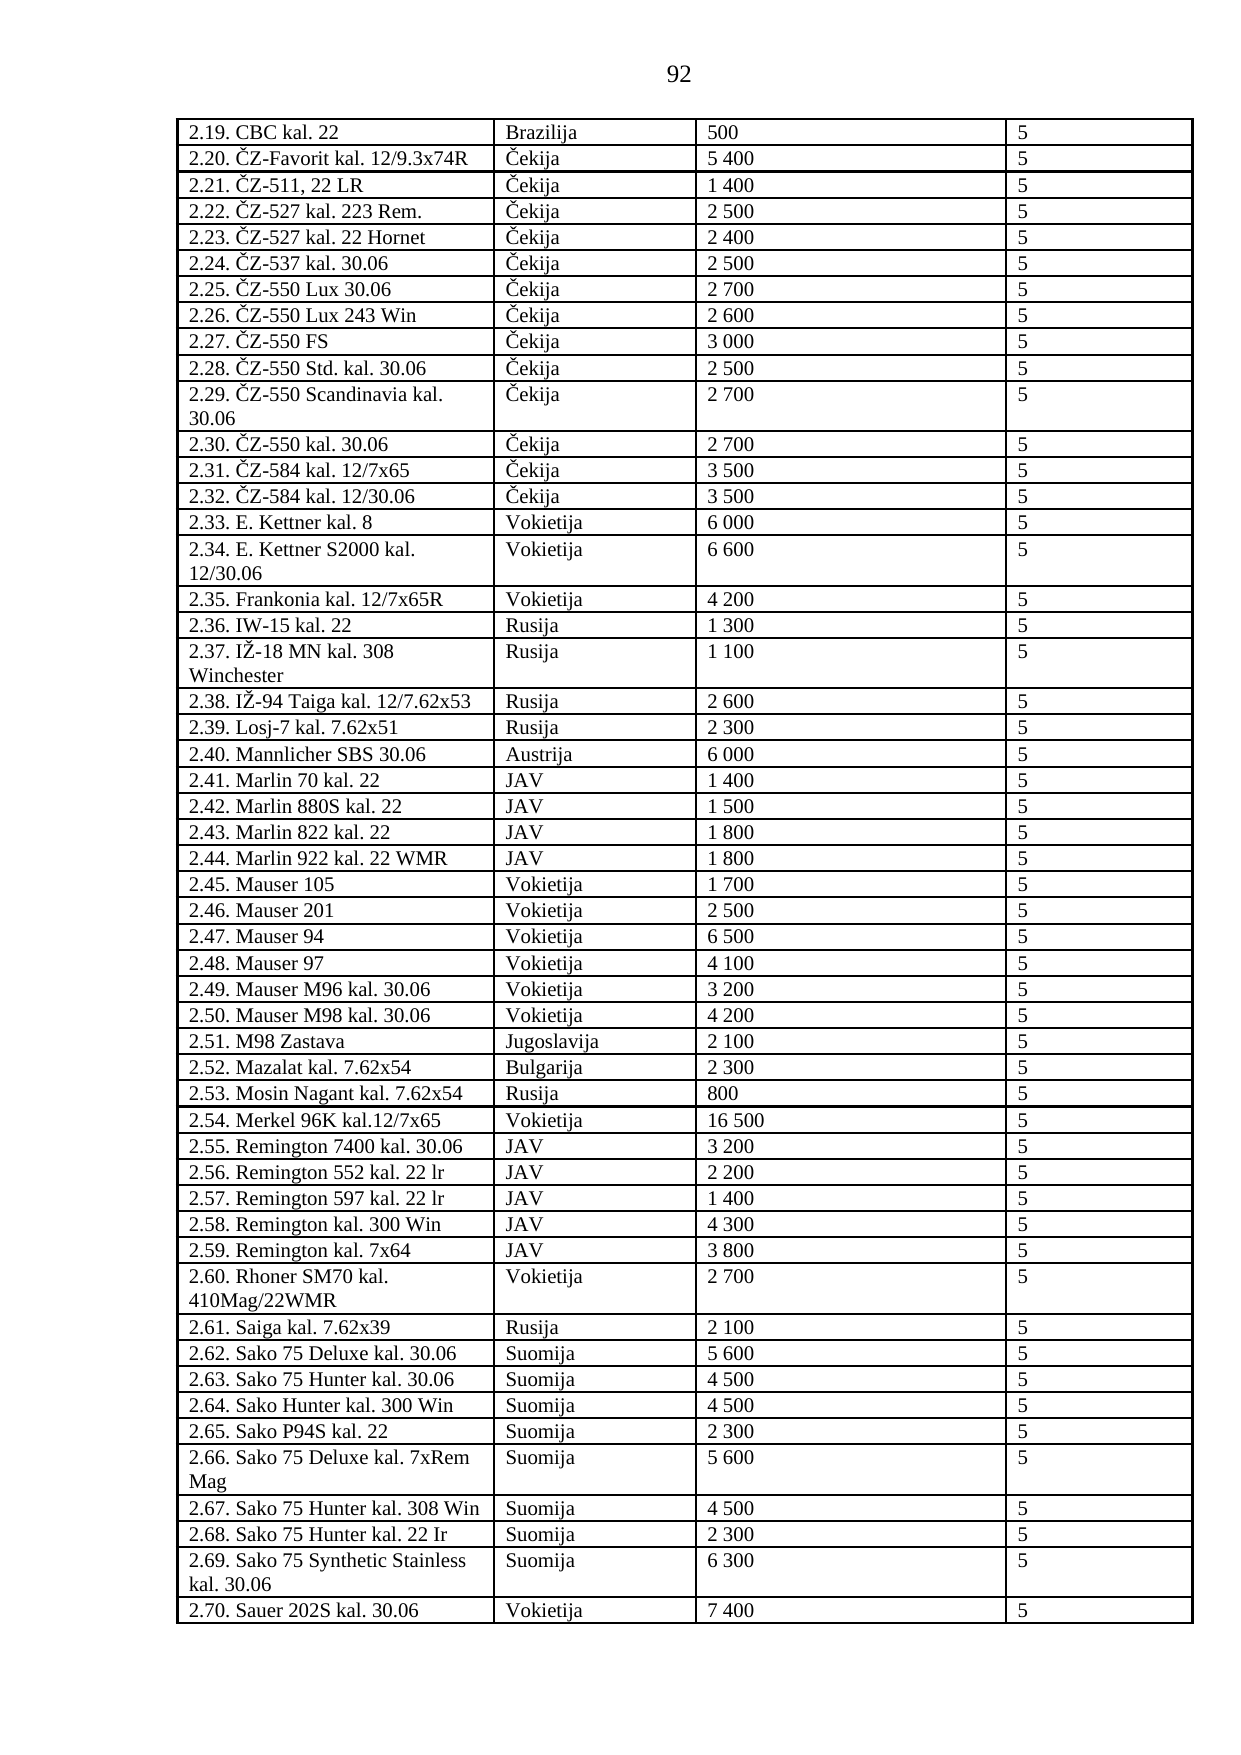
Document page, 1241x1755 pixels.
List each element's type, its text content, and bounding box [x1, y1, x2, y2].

table_cell 6 300 [697, 1548, 1005, 1596]
table_cell 2.67. Sako 75 Hunter kal. 308 Win [179, 1496, 493, 1519]
table_cell 5 [1007, 1081, 1191, 1105]
table_cell 3 500 [697, 484, 1005, 508]
table_cell Rusija [495, 613, 695, 637]
table_cell Bulgarija [495, 1055, 695, 1079]
table_cell 5 400 [697, 146, 1005, 170]
table_cell 2.57. Remington 597 kal. 22 lr [179, 1186, 493, 1210]
table_cell JAV [495, 1134, 695, 1158]
table_cell 4 500 [697, 1367, 1005, 1391]
table_cell 5 [1007, 846, 1191, 870]
table_cell Suomija [495, 1367, 695, 1391]
table_cell Jugoslavija [495, 1029, 695, 1053]
table_cell 2.69. Sako 75 Synthetic Stainless kal. 30.06 [179, 1548, 493, 1596]
table_cell Suomija [495, 1393, 695, 1417]
table_cell 6 600 [697, 536, 1005, 584]
table_cell 5 [1007, 146, 1191, 170]
table_cell 5 [1007, 1445, 1191, 1493]
table_cell 5 [1007, 872, 1191, 896]
table_cell 5 [1007, 587, 1191, 611]
table_cell 5 [1007, 1003, 1191, 1027]
table_cell 2.33. E. Kettner kal. 8 [179, 510, 493, 534]
table_cell 2.41. Marlin 70 kal. 22 [179, 768, 493, 792]
table_cell 5 [1007, 458, 1191, 482]
table_cell 2.54. Merkel 96K kal.12/7x65 [179, 1108, 493, 1132]
table_cell Čekija [495, 199, 695, 223]
table_cell 2.45. Mauser 105 [179, 872, 493, 896]
table_cell Čekija [495, 277, 695, 301]
table_cell 5 600 [697, 1341, 1005, 1365]
table_cell Čekija [495, 382, 695, 430]
table_cell 4 300 [697, 1212, 1005, 1236]
table_cell 2.61. Saiga kal. 7.62x39 [179, 1315, 493, 1339]
table_cell Rusija [495, 715, 695, 739]
table_cell Rusija [495, 689, 695, 713]
table_cell 2.20. ČZ-Favorit kal. 12/9.3x74R [179, 146, 493, 170]
table_cell 5 600 [697, 1445, 1005, 1493]
table_cell 2.36. IW-15 kal. 22 [179, 613, 493, 637]
table_cell Brazilija [495, 120, 695, 144]
table_cell Vokietija [495, 587, 695, 611]
table_cell Vokietija [495, 510, 695, 534]
table_cell 2.53. Mosin Nagant kal. 7.62x54 [179, 1081, 493, 1105]
table_cell Čekija [495, 458, 695, 482]
table_cell 5 [1007, 820, 1191, 844]
table_cell Suomija [495, 1548, 695, 1596]
table_cell 1 400 [697, 768, 1005, 792]
table_cell JAV [495, 768, 695, 792]
table_cell 5 [1007, 898, 1191, 922]
table_cell 5 [1007, 1134, 1191, 1158]
table_cell 5 [1007, 1238, 1191, 1262]
table_cell Suomija [495, 1522, 695, 1546]
table_cell 2.62. Sako 75 Deluxe kal. 30.06 [179, 1341, 493, 1365]
table_cell 5 [1007, 536, 1191, 584]
table_cell 2.51. M98 Zastava [179, 1029, 493, 1053]
table_cell 5 [1007, 1598, 1191, 1622]
table_cell 5 [1007, 1160, 1191, 1184]
table_cell 2.63. Sako 75 Hunter kal. 30.06 [179, 1367, 493, 1391]
table_cell 2 500 [697, 199, 1005, 223]
table_cell 1 700 [697, 872, 1005, 896]
table_cell 2 100 [697, 1029, 1005, 1053]
table_cell 2.59. Remington kal. 7x64 [179, 1238, 493, 1262]
table_cell 2.38. IŽ-94 Taiga kal. 12/7.62x53 [179, 689, 493, 713]
table_cell 6 000 [697, 741, 1005, 766]
table_cell 2.37. IŽ-18 MN kal. 308 Winchester [179, 639, 493, 687]
table_cell 5 [1007, 1393, 1191, 1417]
table_cell Vokietija [495, 1598, 695, 1622]
table_cell 5 [1007, 1341, 1191, 1365]
table_cell 2.34. E. Kettner S2000 kal. 12/30.06 [179, 536, 493, 584]
table_cell 2.40. Mannlicher SBS 30.06 [179, 741, 493, 766]
table_cell 3 200 [697, 1134, 1005, 1158]
table_cell 2.47. Mauser 94 [179, 925, 493, 948]
table_cell 2.25. ČZ-550 Lux 30.06 [179, 277, 493, 301]
table_cell 3 500 [697, 458, 1005, 482]
table_cell 5 [1007, 225, 1191, 249]
table_cell 4 200 [697, 587, 1005, 611]
table_cell JAV [495, 794, 695, 818]
table_cell 2.49. Mauser M96 kal. 30.06 [179, 977, 493, 1001]
table_cell 2.70. Sauer 202S kal. 30.06 [179, 1598, 493, 1622]
table_cell 2.22. ČZ-527 kal. 223 Rem. [179, 199, 493, 223]
table_cell 5 [1007, 1055, 1191, 1079]
table_cell 1 800 [697, 820, 1005, 844]
table_cell 5 [1007, 768, 1191, 792]
table_cell 5 [1007, 510, 1191, 534]
table_cell 2.28. ČZ-550 Std. kal. 30.06 [179, 356, 493, 379]
table_cell Čekija [495, 173, 695, 197]
table_cell 2.30. ČZ-550 kal. 30.06 [179, 432, 493, 456]
table_cell 3 000 [697, 329, 1005, 353]
table_cell 2 500 [697, 251, 1005, 275]
table_cell 5 [1007, 251, 1191, 275]
table_cell 2.50. Mauser M98 kal. 30.06 [179, 1003, 493, 1027]
table_cell 2.27. ČZ-550 FS [179, 329, 493, 353]
table_cell 5 [1007, 199, 1191, 223]
table_cell 4 500 [697, 1496, 1005, 1519]
table_cell Vokietija [495, 951, 695, 975]
table_cell 5 [1007, 1367, 1191, 1391]
table_cell 5 [1007, 277, 1191, 301]
table_cell Čekija [495, 484, 695, 508]
table_cell 2.44. Marlin 922 kal. 22 WMR [179, 846, 493, 870]
table_cell 5 [1007, 382, 1191, 430]
table_cell 2 700 [697, 432, 1005, 456]
table_cell 2.29. ČZ-550 Scandinavia kal. 30.06 [179, 382, 493, 430]
table_cell 16 500 [697, 1108, 1005, 1132]
table_cell 2.60. Rhoner SM70 kal. 410Mag/22WMR [179, 1264, 493, 1312]
table_cell 5 [1007, 977, 1191, 1001]
table_cell 2 700 [697, 1264, 1005, 1312]
table_cell 2 300 [697, 1522, 1005, 1546]
table_cell 3 200 [697, 977, 1005, 1001]
table_cell 2 300 [697, 1419, 1005, 1443]
table_cell 5 [1007, 1496, 1191, 1519]
table_cell 5 [1007, 1522, 1191, 1546]
table_cell 4 200 [697, 1003, 1005, 1027]
table_cell 2.65. Sako P94S kal. 22 [179, 1419, 493, 1443]
table_cell 2.52. Mazalat kal. 7.62x54 [179, 1055, 493, 1079]
table_cell Austrija [495, 741, 695, 766]
table_cell Čekija [495, 225, 695, 249]
table_cell 1 100 [697, 639, 1005, 687]
table_cell 5 [1007, 303, 1191, 327]
table_cell Suomija [495, 1496, 695, 1519]
table_cell 2 700 [697, 277, 1005, 301]
table_cell 2 700 [697, 382, 1005, 430]
table_cell 1 400 [697, 173, 1005, 197]
table_cell 2 400 [697, 225, 1005, 249]
table_cell 2 100 [697, 1315, 1005, 1339]
table_cell 2.43. Marlin 822 kal. 22 [179, 820, 493, 844]
table_cell 500 [697, 120, 1005, 144]
table_cell 1 800 [697, 846, 1005, 870]
table_cell 5 [1007, 356, 1191, 379]
table_cell Čekija [495, 432, 695, 456]
table_cell Vokietija [495, 1108, 695, 1132]
table_cell JAV [495, 820, 695, 844]
table_cell 5 [1007, 1419, 1191, 1443]
table_cell Suomija [495, 1445, 695, 1493]
table_cell 2.58. Remington kal. 300 Win [179, 1212, 493, 1236]
table_cell Rusija [495, 1315, 695, 1339]
table_cell 2.35. Frankonia kal. 12/7x65R [179, 587, 493, 611]
table_cell 7 400 [697, 1598, 1005, 1622]
table_cell 2 300 [697, 1055, 1005, 1079]
table_cell 5 [1007, 1548, 1191, 1596]
table_cell 5 [1007, 173, 1191, 197]
table_cell 2.26. ČZ-550 Lux 243 Win [179, 303, 493, 327]
table_cell 2.19. CBC kal. 22 [179, 120, 493, 144]
table_cell 1 400 [697, 1186, 1005, 1210]
table_cell 2.24. ČZ-537 kal. 30.06 [179, 251, 493, 275]
table_cell 5 [1007, 1029, 1191, 1053]
table_cell 5 [1007, 1264, 1191, 1312]
table_cell 5 [1007, 951, 1191, 975]
table_cell 5 [1007, 120, 1191, 144]
table_cell 5 [1007, 639, 1191, 687]
table_cell 2 300 [697, 715, 1005, 739]
table_cell 1 300 [697, 613, 1005, 637]
table_cell Čekija [495, 146, 695, 170]
table_cell 2 500 [697, 898, 1005, 922]
table_cell 6 000 [697, 510, 1005, 534]
table_cell 1 500 [697, 794, 1005, 818]
table_cell Suomija [495, 1419, 695, 1443]
table_cell Rusija [495, 639, 695, 687]
table_cell 5 [1007, 1212, 1191, 1236]
table_cell 2.66. Sako 75 Deluxe kal. 7xRem Mag [179, 1445, 493, 1493]
table_cell JAV [495, 1212, 695, 1236]
table_cell 5 [1007, 715, 1191, 739]
table_cell 2 500 [697, 356, 1005, 379]
table_cell Vokietija [495, 872, 695, 896]
table_cell 2.56. Remington 552 kal. 22 lr [179, 1160, 493, 1184]
table_cell 2.46. Mauser 201 [179, 898, 493, 922]
table_cell 5 [1007, 925, 1191, 948]
table_cell JAV [495, 1238, 695, 1262]
table_cell Čekija [495, 356, 695, 379]
table_cell Čekija [495, 303, 695, 327]
table_cell 2.55. Remington 7400 kal. 30.06 [179, 1134, 493, 1158]
table_cell Čekija [495, 251, 695, 275]
table_cell 2.23. ČZ-527 kal. 22 Hornet [179, 225, 493, 249]
table_cell 4 100 [697, 951, 1005, 975]
table_cell 5 [1007, 689, 1191, 713]
table_cell 3 800 [697, 1238, 1005, 1262]
table_cell 5 [1007, 741, 1191, 766]
table_cell 6 500 [697, 925, 1005, 948]
table_cell 2.68. Sako 75 Hunter kal. 22 Ir [179, 1522, 493, 1546]
table_cell Vokietija [495, 1003, 695, 1027]
table_cell Vokietija [495, 977, 695, 1001]
table_cell 5 [1007, 432, 1191, 456]
table_cell Vokietija [495, 898, 695, 922]
table_cell 5 [1007, 329, 1191, 353]
table_cell 2.39. Losj-7 kal. 7.62x51 [179, 715, 493, 739]
table_cell Vokietija [495, 925, 695, 948]
table_cell 2.21. ČZ-511, 22 LR [179, 173, 493, 197]
table_cell Vokietija [495, 1264, 695, 1312]
table_cell 4 500 [697, 1393, 1005, 1417]
table_cell 2.42. Marlin 880S kal. 22 [179, 794, 493, 818]
table_cell 5 [1007, 1315, 1191, 1339]
table_cell 2 200 [697, 1160, 1005, 1184]
table_cell JAV [495, 846, 695, 870]
table_cell Vokietija [495, 536, 695, 584]
table_cell Čekija [495, 329, 695, 353]
table_cell 5 [1007, 1186, 1191, 1210]
table_cell 2 600 [697, 303, 1005, 327]
table_cell 800 [697, 1081, 1005, 1105]
table_cell Suomija [495, 1341, 695, 1365]
table_cell 2.32. ČZ-584 kal. 12/30.06 [179, 484, 493, 508]
table_cell 2.31. ČZ-584 kal. 12/7x65 [179, 458, 493, 482]
table_cell 2.64. Sako Hunter kal. 300 Win [179, 1393, 493, 1417]
table_cell 5 [1007, 484, 1191, 508]
table_cell 2 600 [697, 689, 1005, 713]
table_cell JAV [495, 1186, 695, 1210]
table_cell 5 [1007, 794, 1191, 818]
table_cell Rusija [495, 1081, 695, 1105]
table_cell JAV [495, 1160, 695, 1184]
table_cell 2.48. Mauser 97 [179, 951, 493, 975]
table_cell 5 [1007, 613, 1191, 637]
table_cell 5 [1007, 1108, 1191, 1132]
